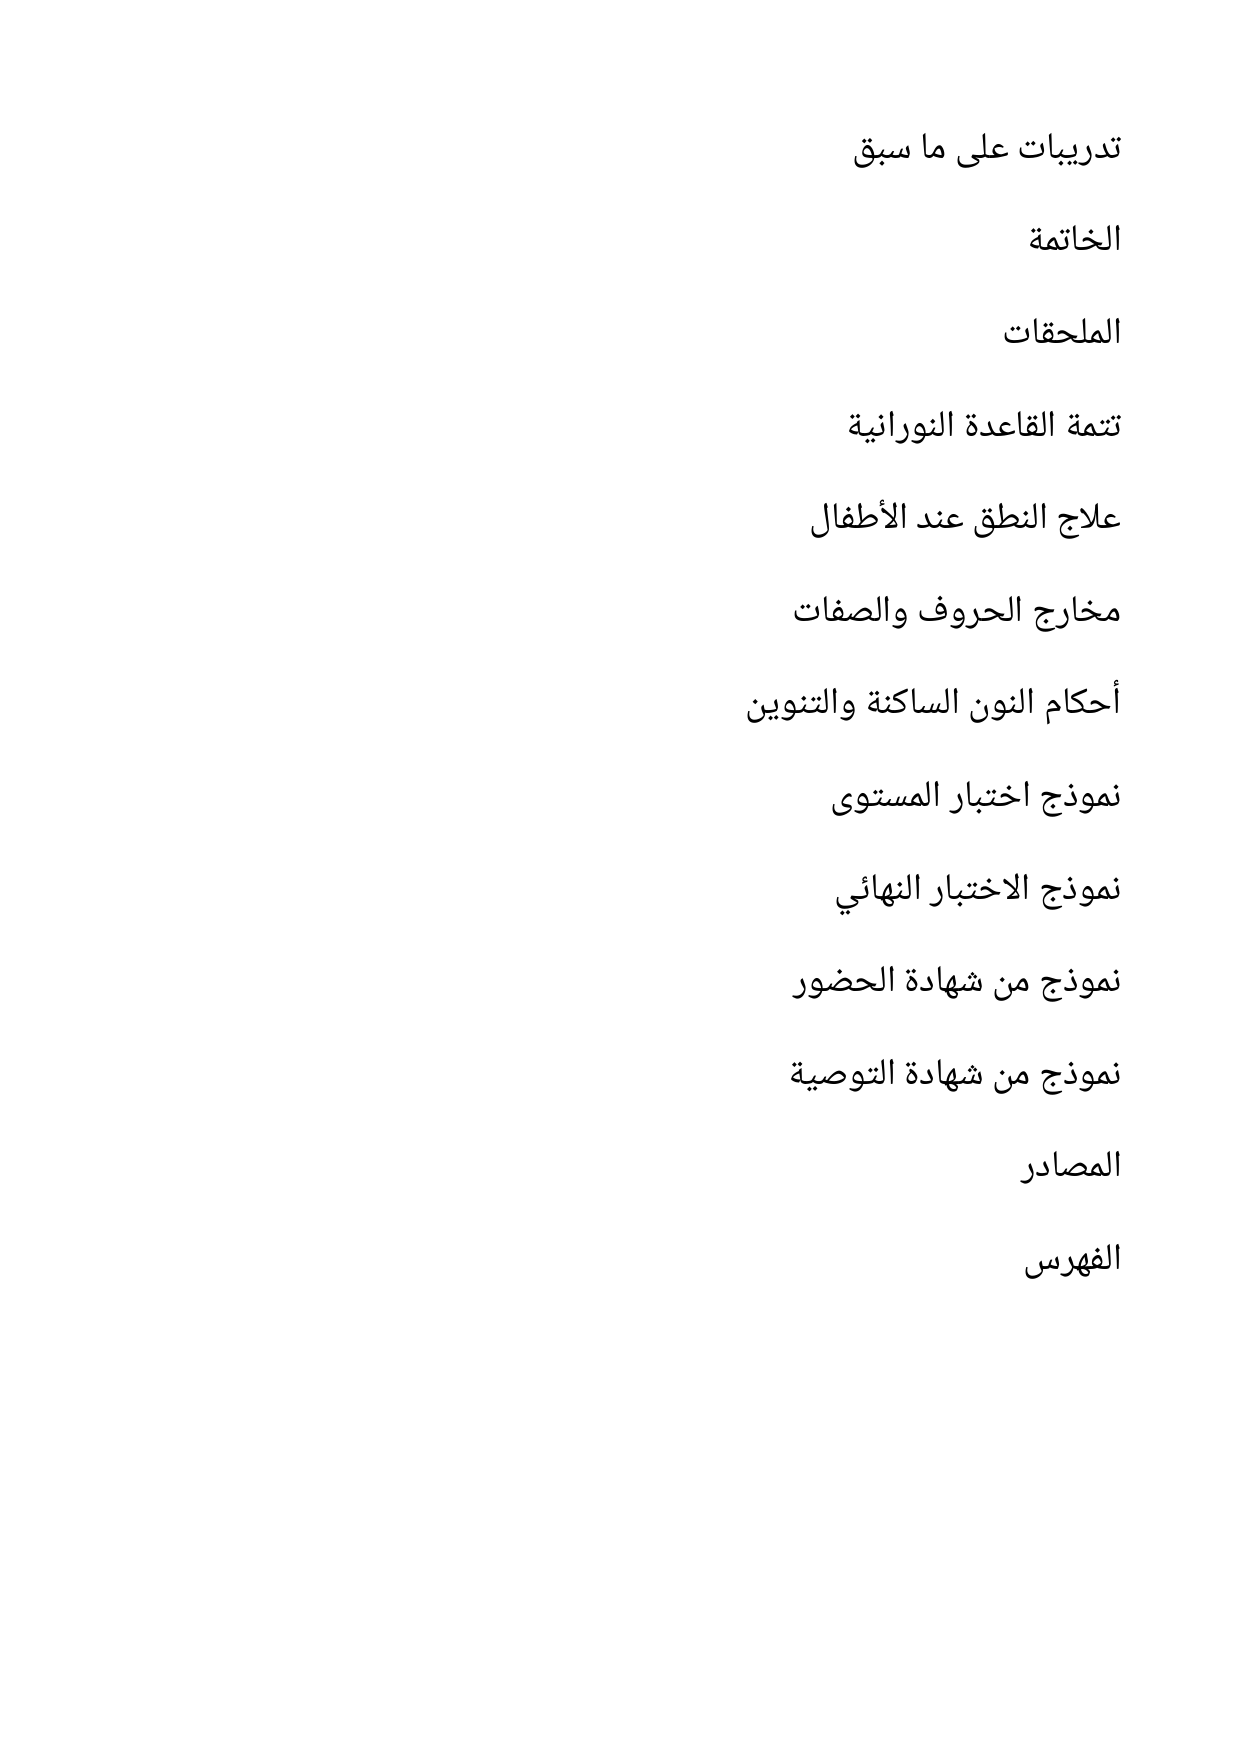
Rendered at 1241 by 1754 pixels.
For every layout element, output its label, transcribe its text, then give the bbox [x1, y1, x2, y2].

text الملحقات [118, 303, 1122, 367]
text نموذج الاختبار النهائي [118, 859, 1122, 923]
text المصادر [118, 1137, 1122, 1201]
text نموذج اختبار المستوى [118, 766, 1122, 830]
text تتمة القاعدة النورانية [118, 396, 1122, 460]
text علاج النطق عند الأطفال [118, 488, 1122, 552]
text مخارج الحروف والصفات [118, 581, 1122, 645]
text أحكام النون الساكنة والتنوين [118, 674, 1122, 738]
text الفهرس [118, 1229, 1122, 1293]
text نموذج من شهادة الحضور [118, 952, 1122, 1015]
text الخاتمة [118, 211, 1122, 274]
text تدريبات على ما سبق [118, 118, 1122, 182]
text نموذج من شهادة التوصية [118, 1044, 1122, 1108]
